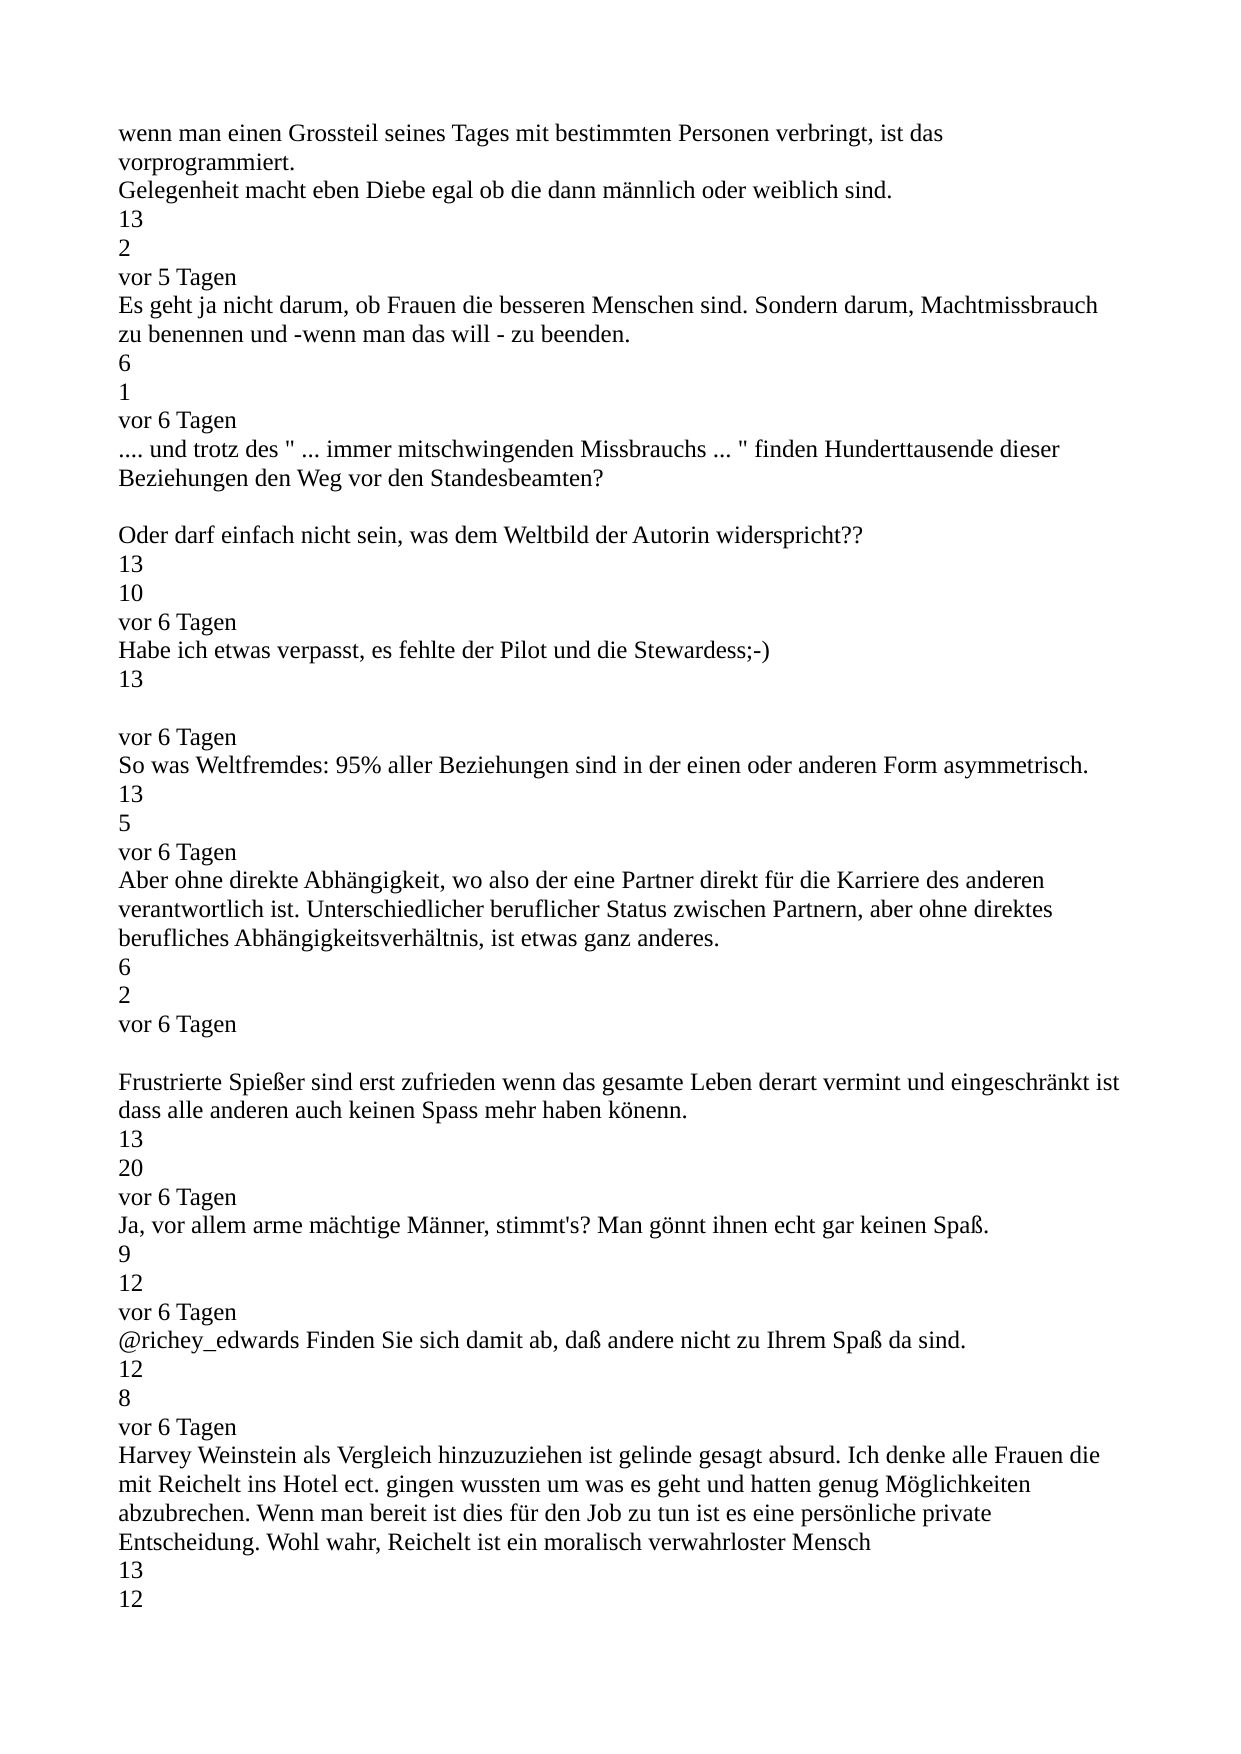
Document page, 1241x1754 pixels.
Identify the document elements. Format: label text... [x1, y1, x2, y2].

text vor 6 Tagen [118, 406, 1122, 434]
text 6 [118, 952, 1122, 981]
text Aber ohne direkte Abhängigkeit, wo also der eine Partner direkt für die Karriere des anderen verantwortlich ist. Unterschiedlicher beruflicher Status zwischen Partnern, aber ohne direktes berufliches Abhängigkeitsverhältnis, ist etwas ganz anderes. [118, 866, 1122, 952]
text 2 [118, 233, 1122, 262]
text So was Weltfremdes: 95% aller Beziehungen sind in der einen oder anderen Form asymmetrisch. [118, 751, 1122, 779]
text Harvey Weinstein als Vergleich hinzuzuziehen ist gelinde gesagt absurd. Ich denke alle Frauen die mit Reichelt ins Hotel ect. gingen wussten um was es geht und hatten genug Möglichkeiten abzubrechen. Wenn man bereit ist dies für den Job zu tun ist es eine persönliche private Entscheidung. Wohl wahr, Reichelt ist ein moralisch verwahrloster Mensch [118, 1441, 1122, 1556]
text vor 6 Tagen [118, 722, 1122, 751]
text 8 [118, 1383, 1122, 1412]
text 5 [118, 808, 1122, 837]
text 13 [118, 549, 1122, 578]
text 13 [118, 1556, 1122, 1584]
text 12 [118, 1584, 1122, 1613]
text vor 6 Tagen [118, 1182, 1122, 1211]
text vor 5 Tagen [118, 262, 1122, 291]
text .... und trotz des " ... immer mitschwingenden Missbrauchs ... " finden Hunderttausende dieser Beziehungen den Weg vor den Standesbeamten? [118, 434, 1122, 492]
text Gelegenheit macht eben Diebe egal ob die dann männlich oder weiblich sind. [118, 176, 1122, 204]
text 12 [118, 1354, 1122, 1383]
text 9 [118, 1239, 1122, 1268]
text 2 [118, 981, 1122, 1009]
text 13 [118, 1124, 1122, 1153]
text Oder darf einfach nicht sein, was dem Weltbild der Autorin widerspricht?? [118, 521, 1122, 549]
text Es geht ja nicht darum, ob Frauen die besseren Menschen sind. Sondern darum, Machtmissbrauch zu benennen und -wenn man das will - zu beenden. [118, 291, 1122, 348]
text 20 [118, 1153, 1122, 1182]
text vor 6 Tagen [118, 1297, 1122, 1326]
text Ja, vor allem arme mächtige Männer, stimmt's? Man gönnt ihnen echt gar keinen Spaß. [118, 1211, 1122, 1239]
text 13 [118, 779, 1122, 808]
text vor 6 Tagen [118, 1412, 1122, 1441]
text vor 6 Tagen [118, 607, 1122, 636]
text wenn man einen Grossteil seines Tages mit bestimmten Personen verbringt, ist das vorprogrammiert. [118, 118, 1122, 176]
text @richey_edwards Finden Sie sich damit ab, daß andere nicht zu Ihrem Spaß da sind. [118, 1326, 1122, 1354]
text 13 [118, 664, 1122, 693]
text 12 [118, 1268, 1122, 1297]
text vor 6 Tagen [118, 1009, 1122, 1038]
text 6 [118, 348, 1122, 377]
text 10 [118, 578, 1122, 607]
text Habe ich etwas verpasst, es fehlte der Pilot und die Stewardess;-) [118, 636, 1122, 664]
text Frustrierte Spießer sind erst zufrieden wenn das gesamte Leben derart vermint und eingeschränkt ist dass alle anderen auch keinen Spass mehr haben könenn. [118, 1067, 1122, 1124]
text 1 [118, 377, 1122, 406]
text vor 6 Tagen [118, 837, 1122, 866]
text 13 [118, 204, 1122, 233]
